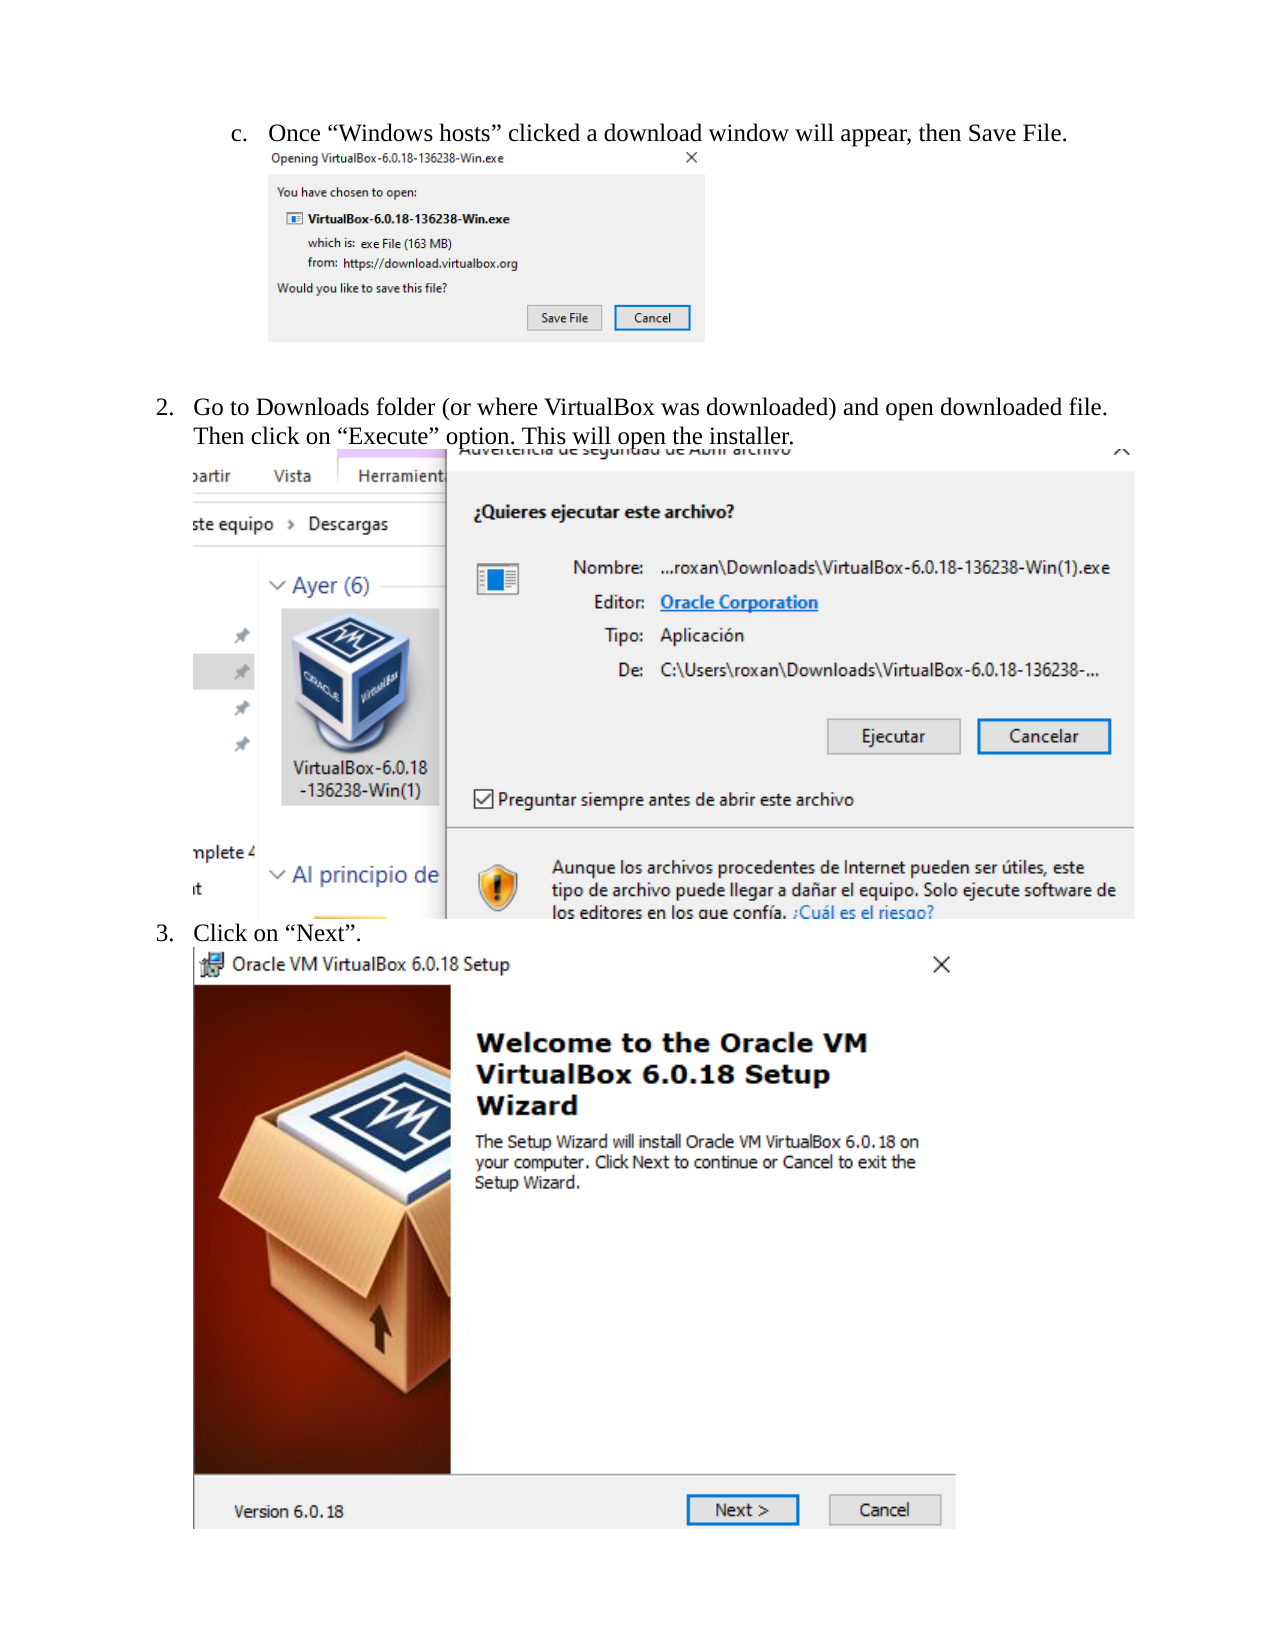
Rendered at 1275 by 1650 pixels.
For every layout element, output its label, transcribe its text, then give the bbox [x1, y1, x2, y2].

list Go to Downloads folder (or where VirtualBox was downloaded) and open downloaded file. Then click on “Execute” option. This will open the installer. [156, 392, 1157, 449]
list Click on “Next”. [156, 918, 1157, 947]
picture [268, 146, 705, 342]
picture [193, 947, 956, 1529]
picture [193, 449, 1134, 919]
list Once “Windows hosts” clicked a download window will appear, then Save File. [231, 118, 1157, 146]
